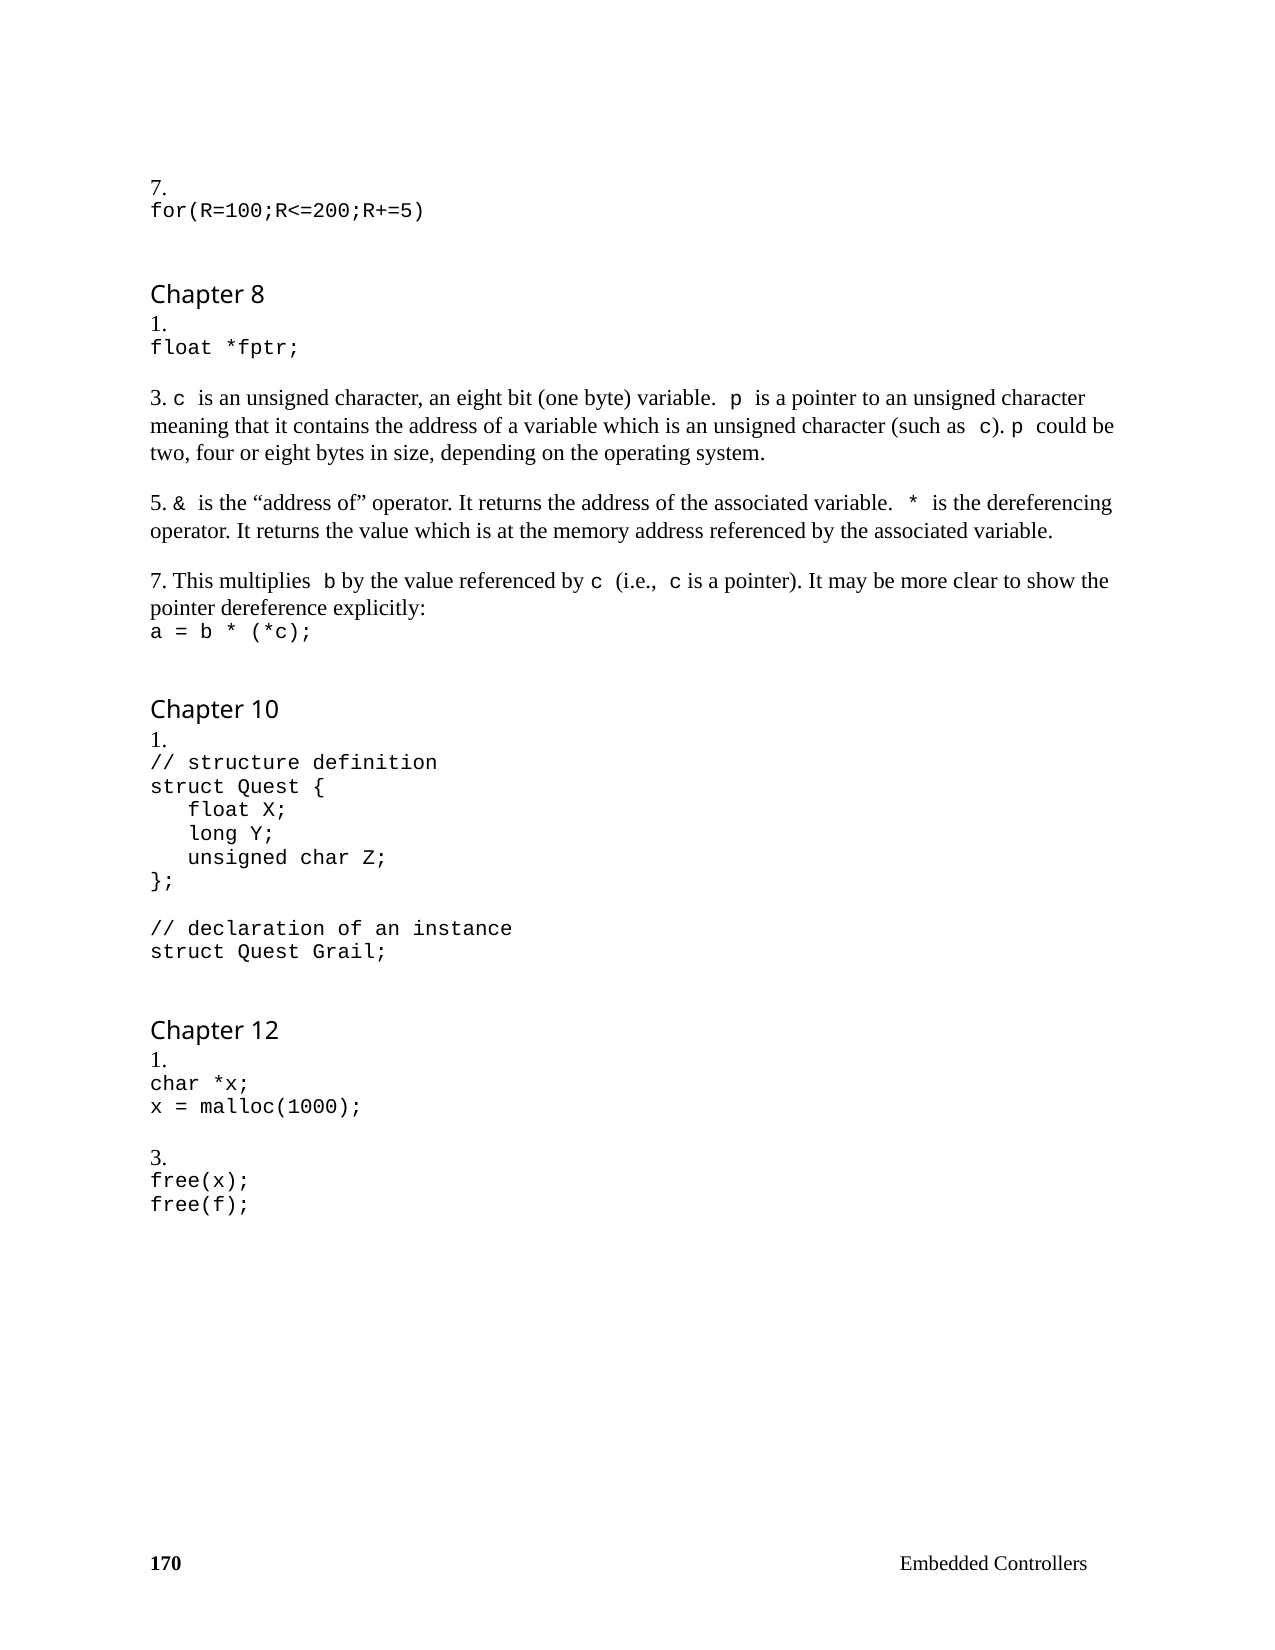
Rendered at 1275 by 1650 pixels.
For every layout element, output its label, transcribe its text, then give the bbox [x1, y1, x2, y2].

text a = b * (*c); [150, 621, 1125, 644]
text 7. [150, 174, 1125, 200]
text 5. & is the “address of” operator. It returns the address of the associated variable. * is the dereferencing operator. It returns the value which is at the memory address referenced by the associated variable. [150, 489, 1125, 543]
text long Y; [150, 823, 1125, 847]
text char *x; [150, 1073, 1125, 1096]
text Chapter 12 [150, 1012, 1125, 1046]
text float *fptr; [150, 337, 1125, 360]
text struct Quest { [150, 776, 1125, 799]
text for(R=100;R<=200;R+=5) [150, 200, 1125, 224]
text 1. [150, 1046, 1125, 1073]
text struct Quest Grail; [150, 941, 1125, 965]
text 1. [150, 726, 1125, 752]
text // declaration of an instance [150, 918, 1125, 941]
text Chapter 8 [150, 276, 1125, 310]
text x = malloc(1000); [150, 1096, 1125, 1120]
text 7. This multiplies b by the value referenced by c (i.e., c is a pointer). It may be more clear to show the pointer dereference explicitly: [150, 567, 1125, 621]
text // structure definition [150, 752, 1125, 776]
text 1. [150, 310, 1125, 337]
text 3. [150, 1144, 1125, 1170]
text 3. c is an unsigned character, an eight bit (one byte) variable. p is a pointer to an unsigned character meaning that it contains the address of a variable which is an unsigned character (such as c). p could be two, four or eight bytes in size, depending on the operating system. [150, 384, 1125, 466]
text Chapter 10 [150, 692, 1125, 726]
text free(x); [150, 1170, 1125, 1194]
text unsigned char Z; [150, 847, 1125, 870]
text free(f); [150, 1194, 1125, 1217]
text }; [150, 870, 1125, 894]
text float X; [150, 799, 1125, 823]
